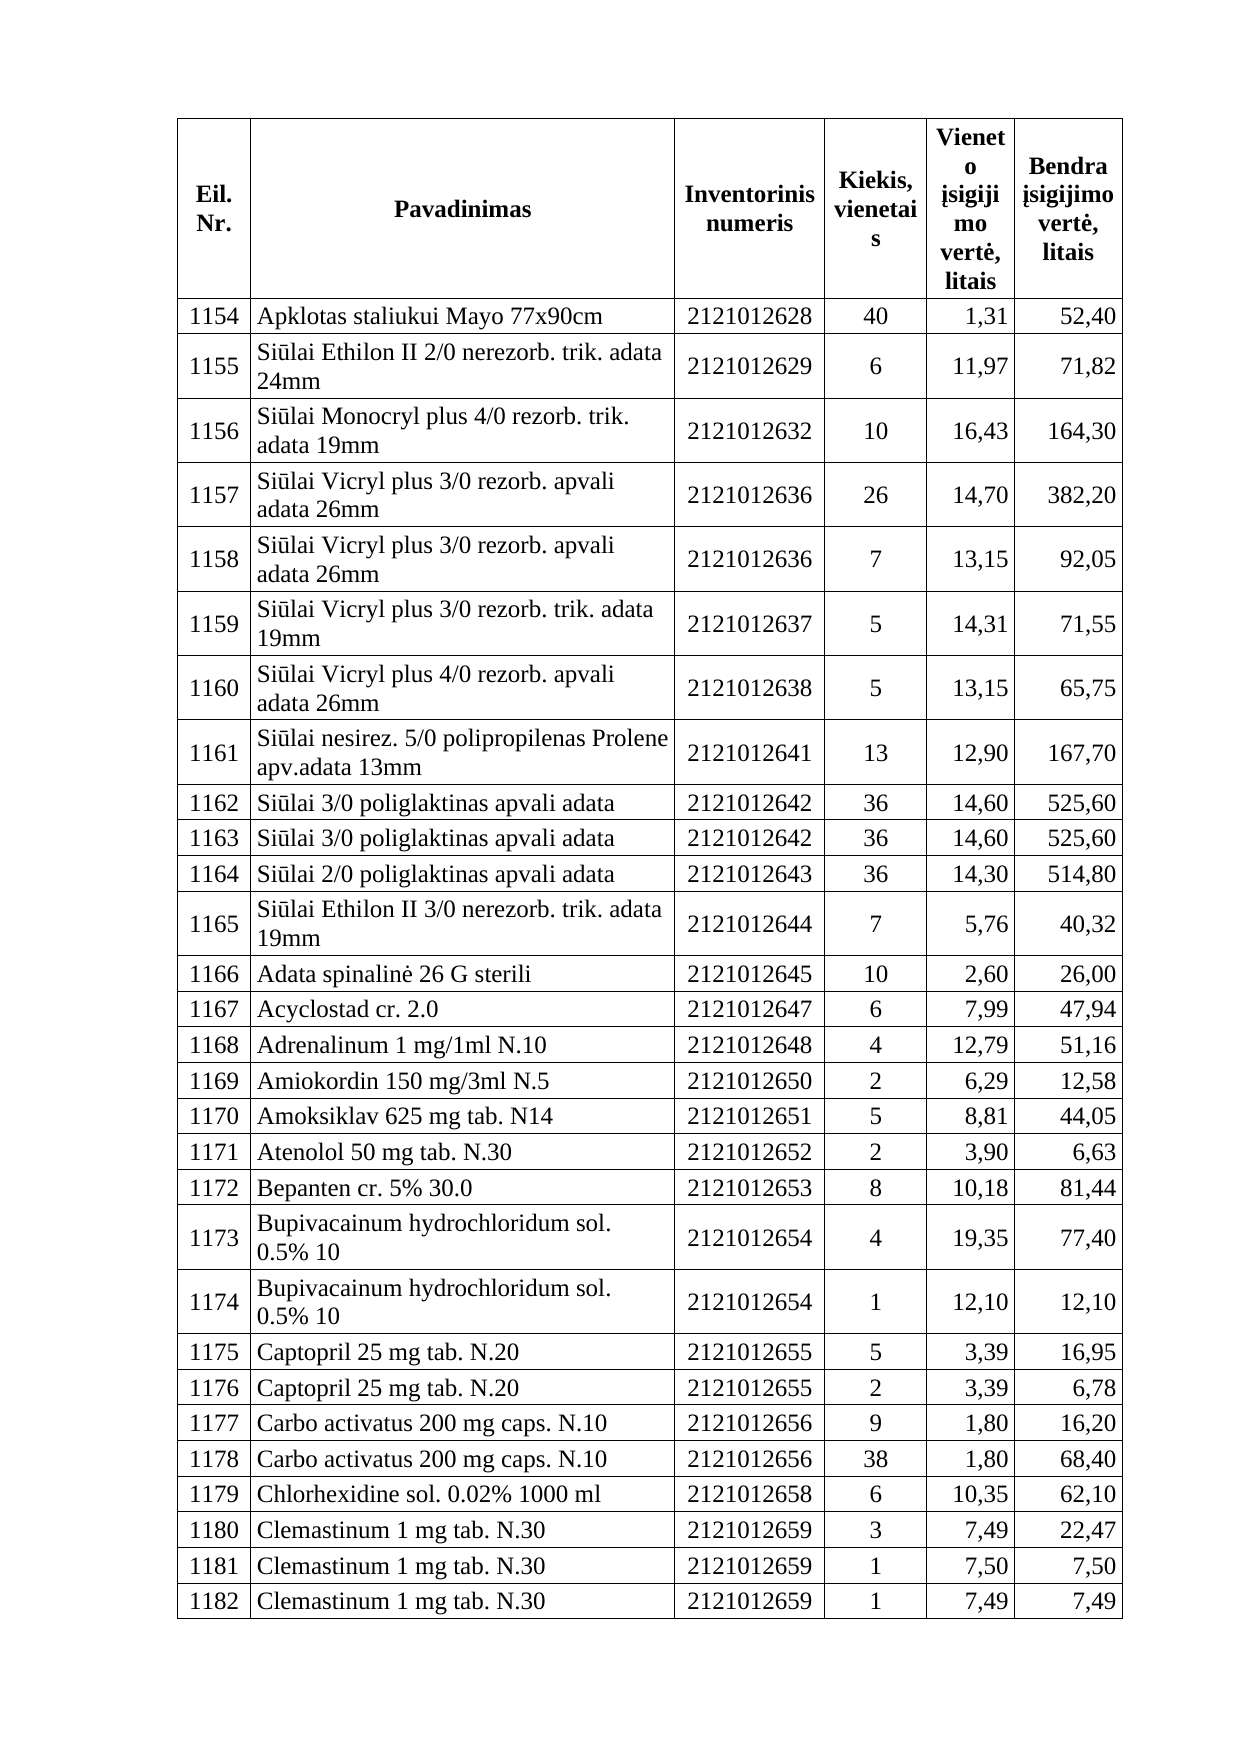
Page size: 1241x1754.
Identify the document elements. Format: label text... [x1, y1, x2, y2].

table_cell 11,97 [927, 334, 1014, 397]
table_cell 1160 [178, 656, 250, 719]
table_cell 14,60 [927, 785, 1014, 819]
table_cell 1156 [178, 399, 250, 462]
table_cell 7,50 [927, 1548, 1014, 1582]
table_cell Captopril 25 mg tab. N.20 [251, 1370, 674, 1404]
table_header Inventorinis numeris [675, 119, 824, 297]
table_cell 1161 [178, 720, 250, 784]
table_cell 3 [825, 1512, 926, 1547]
table_cell 1163 [178, 820, 250, 855]
table_cell 12,90 [927, 720, 1014, 784]
table_cell 2121012659 [675, 1548, 824, 1582]
table_cell 6,63 [1015, 1134, 1122, 1169]
table_cell 26,00 [1015, 956, 1122, 991]
table_cell Siūlai Vicryl plus 3/0 rezorb. apvali adata 26mm [251, 463, 674, 526]
table_cell 71,55 [1015, 592, 1122, 655]
table_cell 8 [825, 1170, 926, 1204]
table_cell 12,10 [1015, 1270, 1122, 1333]
table_cell 2121012656 [675, 1405, 824, 1440]
table_cell 16,20 [1015, 1405, 1122, 1440]
table_cell 2121012647 [675, 992, 824, 1026]
table_cell 1182 [178, 1584, 250, 1618]
table_header Vieneto įsigijimo vertė, litais [927, 119, 1014, 297]
table_cell 2121012655 [675, 1370, 824, 1404]
table_cell 12,79 [927, 1027, 1014, 1062]
table_cell 6,29 [927, 1063, 1014, 1097]
table_cell 14,31 [927, 592, 1014, 655]
table_cell 1178 [178, 1441, 250, 1476]
table_cell 40 [825, 299, 926, 333]
table_cell 7,99 [927, 992, 1014, 1026]
table_cell 1165 [178, 892, 250, 955]
table_cell 81,44 [1015, 1170, 1122, 1204]
table_cell 1175 [178, 1334, 250, 1369]
table_cell Bepanten cr. 5% 30.0 [251, 1170, 674, 1204]
table_cell Atenolol 50 mg tab. N.30 [251, 1134, 674, 1169]
table_cell 2121012650 [675, 1063, 824, 1097]
table_cell 2121012659 [675, 1512, 824, 1547]
table_cell Siūlai Ethilon II 3/0 nerezorb. trik. adata 19mm [251, 892, 674, 955]
table_cell 2121012656 [675, 1441, 824, 1476]
table_cell 1 [825, 1584, 926, 1618]
table_cell 2121012629 [675, 334, 824, 397]
table_cell 1,31 [927, 299, 1014, 333]
table_cell 44,05 [1015, 1099, 1122, 1133]
table_cell 3,90 [927, 1134, 1014, 1169]
table_cell 382,20 [1015, 463, 1122, 526]
table_cell Siūlai Monocryl plus 4/0 rezorb. trik. adata 19mm [251, 399, 674, 462]
table_header Kiekis, vienetais [825, 119, 926, 297]
table_cell 22,47 [1015, 1512, 1122, 1547]
table_cell 1168 [178, 1027, 250, 1062]
table_cell Amiokordin 150 mg/3ml N.5 [251, 1063, 674, 1097]
table_cell 1176 [178, 1370, 250, 1404]
table_cell 12,58 [1015, 1063, 1122, 1097]
table_cell 3,39 [927, 1334, 1014, 1369]
table_cell Apklotas staliukui Mayo 77x90cm [251, 299, 674, 333]
table_cell 7,49 [1015, 1584, 1122, 1618]
table_cell 2 [825, 1134, 926, 1169]
table_cell Siūlai Vicryl plus 3/0 rezorb. apvali adata 26mm [251, 527, 674, 591]
table_cell 40,32 [1015, 892, 1122, 955]
table_cell 2121012632 [675, 399, 824, 462]
table_cell 1159 [178, 592, 250, 655]
table_cell 2121012652 [675, 1134, 824, 1169]
table_cell 65,75 [1015, 656, 1122, 719]
table_cell 2121012637 [675, 592, 824, 655]
table_cell 62,10 [1015, 1477, 1122, 1511]
table_cell 68,40 [1015, 1441, 1122, 1476]
table_cell 5 [825, 1099, 926, 1133]
table_cell Siūlai 3/0 poliglaktinas apvali adata [251, 785, 674, 819]
table_cell 47,94 [1015, 992, 1122, 1026]
table_cell 2121012645 [675, 956, 824, 991]
table_cell 164,30 [1015, 399, 1122, 462]
table_cell 36 [825, 785, 926, 819]
table_cell 13,15 [927, 527, 1014, 591]
table_cell Siūlai 2/0 poliglaktinas apvali adata [251, 856, 674, 891]
table_cell 38 [825, 1441, 926, 1476]
table_cell 1179 [178, 1477, 250, 1511]
table_cell Clemastinum 1 mg tab. N.30 [251, 1512, 674, 1547]
table_cell 1162 [178, 785, 250, 819]
table_cell 6 [825, 334, 926, 397]
table_cell Clemastinum 1 mg tab. N.30 [251, 1548, 674, 1582]
table_cell 1 [825, 1548, 926, 1582]
table_cell 12,10 [927, 1270, 1014, 1333]
table_cell Adrenalinum 1 mg/1ml N.10 [251, 1027, 674, 1062]
table_cell 4 [825, 1027, 926, 1062]
table_cell 36 [825, 820, 926, 855]
table_cell 2121012658 [675, 1477, 824, 1511]
table_cell 13,15 [927, 656, 1014, 719]
table_cell Amoksiklav 625 mg tab. N14 [251, 1099, 674, 1133]
table_cell 2121012653 [675, 1170, 824, 1204]
table_cell Carbo activatus 200 mg caps. N.10 [251, 1441, 674, 1476]
table_cell 525,60 [1015, 785, 1122, 819]
table_cell 1181 [178, 1548, 250, 1582]
table_header Bendra įsigijimo vertė, litais [1015, 119, 1122, 297]
table_cell 52,40 [1015, 299, 1122, 333]
table_cell Bupivacainum hydrochloridum sol. 0.5% 10 [251, 1205, 674, 1269]
table_cell 8,81 [927, 1099, 1014, 1133]
table_cell 36 [825, 856, 926, 891]
table_cell 7,49 [927, 1584, 1014, 1618]
table_cell 4 [825, 1205, 926, 1269]
table_cell 14,30 [927, 856, 1014, 891]
table_cell 2,60 [927, 956, 1014, 991]
table_cell 26 [825, 463, 926, 526]
table_header Pavadinimas [251, 119, 674, 297]
table_cell 2121012636 [675, 463, 824, 526]
table_cell Siūlai 3/0 poliglaktinas apvali adata [251, 820, 674, 855]
table_cell 2121012638 [675, 656, 824, 719]
table_cell 6 [825, 992, 926, 1026]
table_cell 77,40 [1015, 1205, 1122, 1269]
table_cell 1166 [178, 956, 250, 991]
table_cell Acyclostad cr. 2.0 [251, 992, 674, 1026]
table_cell Captopril 25 mg tab. N.20 [251, 1334, 674, 1369]
table_cell 1177 [178, 1405, 250, 1440]
table_cell 1171 [178, 1134, 250, 1169]
table_cell 525,60 [1015, 820, 1122, 855]
table_cell 16,43 [927, 399, 1014, 462]
table_cell Bupivacainum hydrochloridum sol. 0.5% 10 [251, 1270, 674, 1333]
table_cell 2121012654 [675, 1270, 824, 1333]
table_cell 6 [825, 1477, 926, 1511]
table_cell 7,50 [1015, 1548, 1122, 1582]
table_cell 2121012641 [675, 720, 824, 784]
table_cell 1180 [178, 1512, 250, 1547]
table_cell 2 [825, 1063, 926, 1097]
table_cell 92,05 [1015, 527, 1122, 591]
table_cell Siūlai nesirez. 5/0 polipropilenas Prolene apv.adata 13mm [251, 720, 674, 784]
table_cell Chlorhexidine sol. 0.02% 1000 ml [251, 1477, 674, 1511]
table_cell 7 [825, 527, 926, 591]
table_cell 7,49 [927, 1512, 1014, 1547]
table_cell 5 [825, 1334, 926, 1369]
table_cell 2121012655 [675, 1334, 824, 1369]
table_cell 19,35 [927, 1205, 1014, 1269]
table_cell 1158 [178, 527, 250, 591]
table_cell 10,18 [927, 1170, 1014, 1204]
table_cell 6,78 [1015, 1370, 1122, 1404]
table_cell 5 [825, 592, 926, 655]
table_cell 1,80 [927, 1441, 1014, 1476]
table_cell 10 [825, 399, 926, 462]
table_cell 7 [825, 892, 926, 955]
table_cell 1173 [178, 1205, 250, 1269]
table_cell 1170 [178, 1099, 250, 1133]
table_cell 14,60 [927, 820, 1014, 855]
table_cell 2121012636 [675, 527, 824, 591]
table_cell 13 [825, 720, 926, 784]
table_cell 1164 [178, 856, 250, 891]
table_cell 1172 [178, 1170, 250, 1204]
table_cell 1157 [178, 463, 250, 526]
table_cell 10,35 [927, 1477, 1014, 1511]
table_cell 2121012659 [675, 1584, 824, 1618]
table_cell 14,70 [927, 463, 1014, 526]
table_cell 2121012651 [675, 1099, 824, 1133]
table_cell 2 [825, 1370, 926, 1404]
table_cell 2121012644 [675, 892, 824, 955]
table_header Eil. Nr. [178, 119, 250, 297]
table_cell 5 [825, 656, 926, 719]
table_cell 71,82 [1015, 334, 1122, 397]
table_cell 2121012642 [675, 820, 824, 855]
table_cell 1154 [178, 299, 250, 333]
table_cell 1155 [178, 334, 250, 397]
table_cell 2121012642 [675, 785, 824, 819]
table_cell 10 [825, 956, 926, 991]
table_cell Adata spinalinė 26 G sterili [251, 956, 674, 991]
table_cell 1,80 [927, 1405, 1014, 1440]
table_cell 2121012654 [675, 1205, 824, 1269]
table_cell 1169 [178, 1063, 250, 1097]
table_cell Carbo activatus 200 mg caps. N.10 [251, 1405, 674, 1440]
table_cell 2121012643 [675, 856, 824, 891]
table_cell Siūlai Vicryl plus 4/0 rezorb. apvali adata 26mm [251, 656, 674, 719]
table_cell 1167 [178, 992, 250, 1026]
table_cell 1174 [178, 1270, 250, 1333]
table_cell 514,80 [1015, 856, 1122, 891]
table_cell 5,76 [927, 892, 1014, 955]
table_cell 1 [825, 1270, 926, 1333]
table_cell 2121012648 [675, 1027, 824, 1062]
table_cell Siūlai Vicryl plus 3/0 rezorb. trik. adata 19mm [251, 592, 674, 655]
table_cell 51,16 [1015, 1027, 1122, 1062]
table_cell Clemastinum 1 mg tab. N.30 [251, 1584, 674, 1618]
table_cell 9 [825, 1405, 926, 1440]
table_cell 2121012628 [675, 299, 824, 333]
table_cell 3,39 [927, 1370, 1014, 1404]
table_cell 167,70 [1015, 720, 1122, 784]
table_cell 16,95 [1015, 1334, 1122, 1369]
table_cell Siūlai Ethilon II 2/0 nerezorb. trik. adata 24mm [251, 334, 674, 397]
